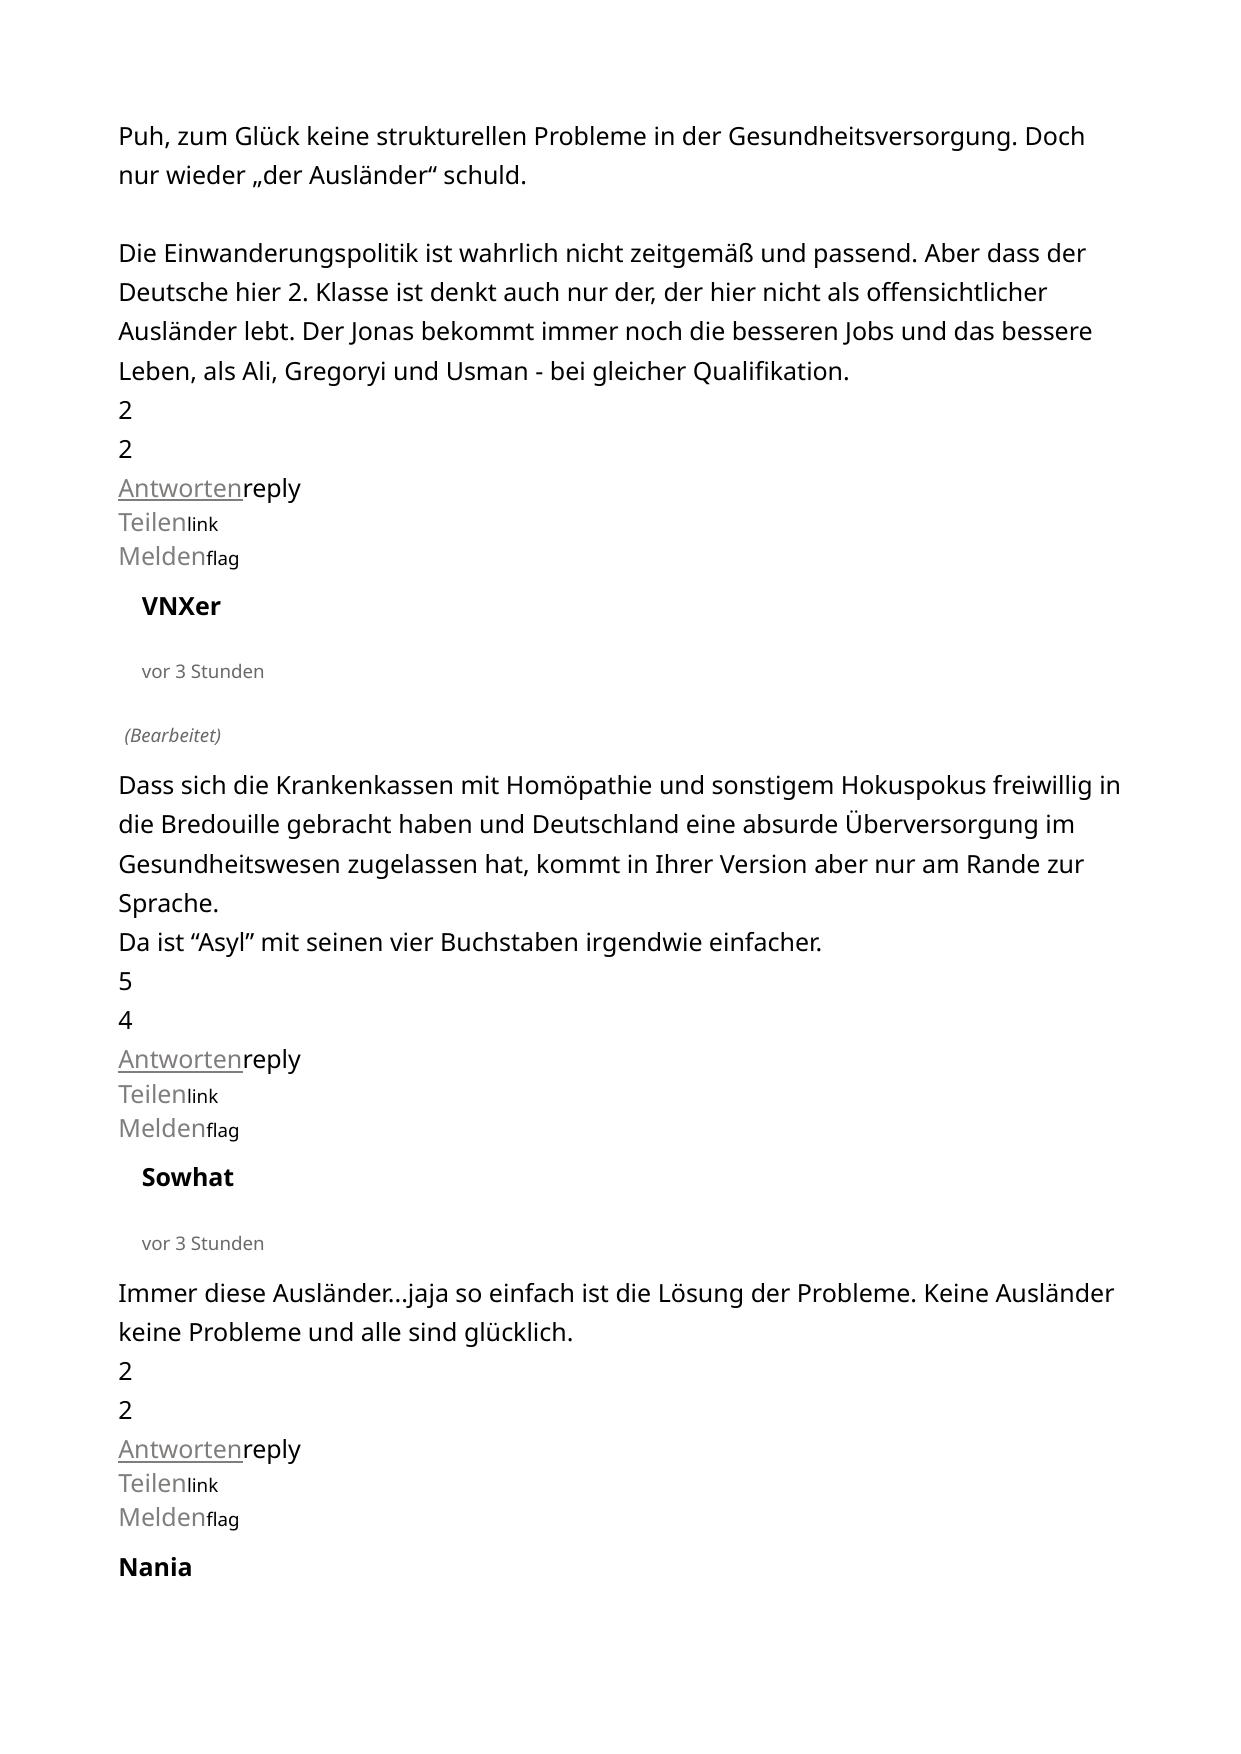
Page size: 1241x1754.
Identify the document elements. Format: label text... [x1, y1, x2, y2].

text Meldenflag [118, 1500, 1122, 1534]
text Meldenflag [118, 539, 1122, 573]
text vor 3 Stunden [142, 1230, 1117, 1256]
text Antwortenreply [118, 1432, 1122, 1466]
text Teilenlink [118, 1076, 1122, 1110]
text Teilenlink [118, 1466, 1122, 1500]
text 5 [118, 964, 1122, 998]
text Puh, zum Glück keine strukturellen Probleme in der Gesundheitsversorgung. Doch nur wieder „der Ausländer“ schuld. Die Einwanderungspolitik ist wahrlich nicht zeitgemäß und passend. Aber dass der Deutsche hier 2. Klasse ist denkt auch nur der, der hier nicht als offensichtlicher Ausländer lebt. Der Jonas bekommt immer noch die besseren Jobs und das bessere Leben, als Ali, Gregoryi und Usman - bei gleicher Qualifikation. [118, 118, 1122, 387]
text 4 [118, 1003, 1122, 1037]
text 2 [118, 392, 1122, 426]
text vor 3 Stunden [142, 659, 1117, 684]
text 2 [118, 1354, 1122, 1388]
text 2 [118, 1393, 1122, 1427]
text Meldenflag [118, 1110, 1122, 1144]
text Sowhat [142, 1160, 1114, 1194]
text Antwortenreply [118, 471, 1122, 505]
text VNXer [142, 588, 1114, 622]
text Teilenlink [118, 505, 1122, 539]
text Immer diese Ausländer...jaja so einfach ist die Lösung der Probleme. Keine Ausländer keine Probleme und alle sind glücklich. [118, 1275, 1122, 1348]
text 2 [118, 431, 1122, 466]
text Dass sich die Krankenkassen mit Homöpathie und sonstigem Hokuspokus freiwillig in die Bredouille gebracht haben und Deutschland eine absurde Überversorgung im Gesundheitswesen zugelassen hat, kommt in Ihrer Version aber nur am Rande zur Sprache. Da ist “Asyl” mit seinen vier Buchstaben irgendwie einfacher. [118, 768, 1122, 959]
text Nania [118, 1550, 1114, 1584]
text (Bearbeitet) [118, 719, 1122, 748]
text Antwortenreply [118, 1042, 1122, 1076]
